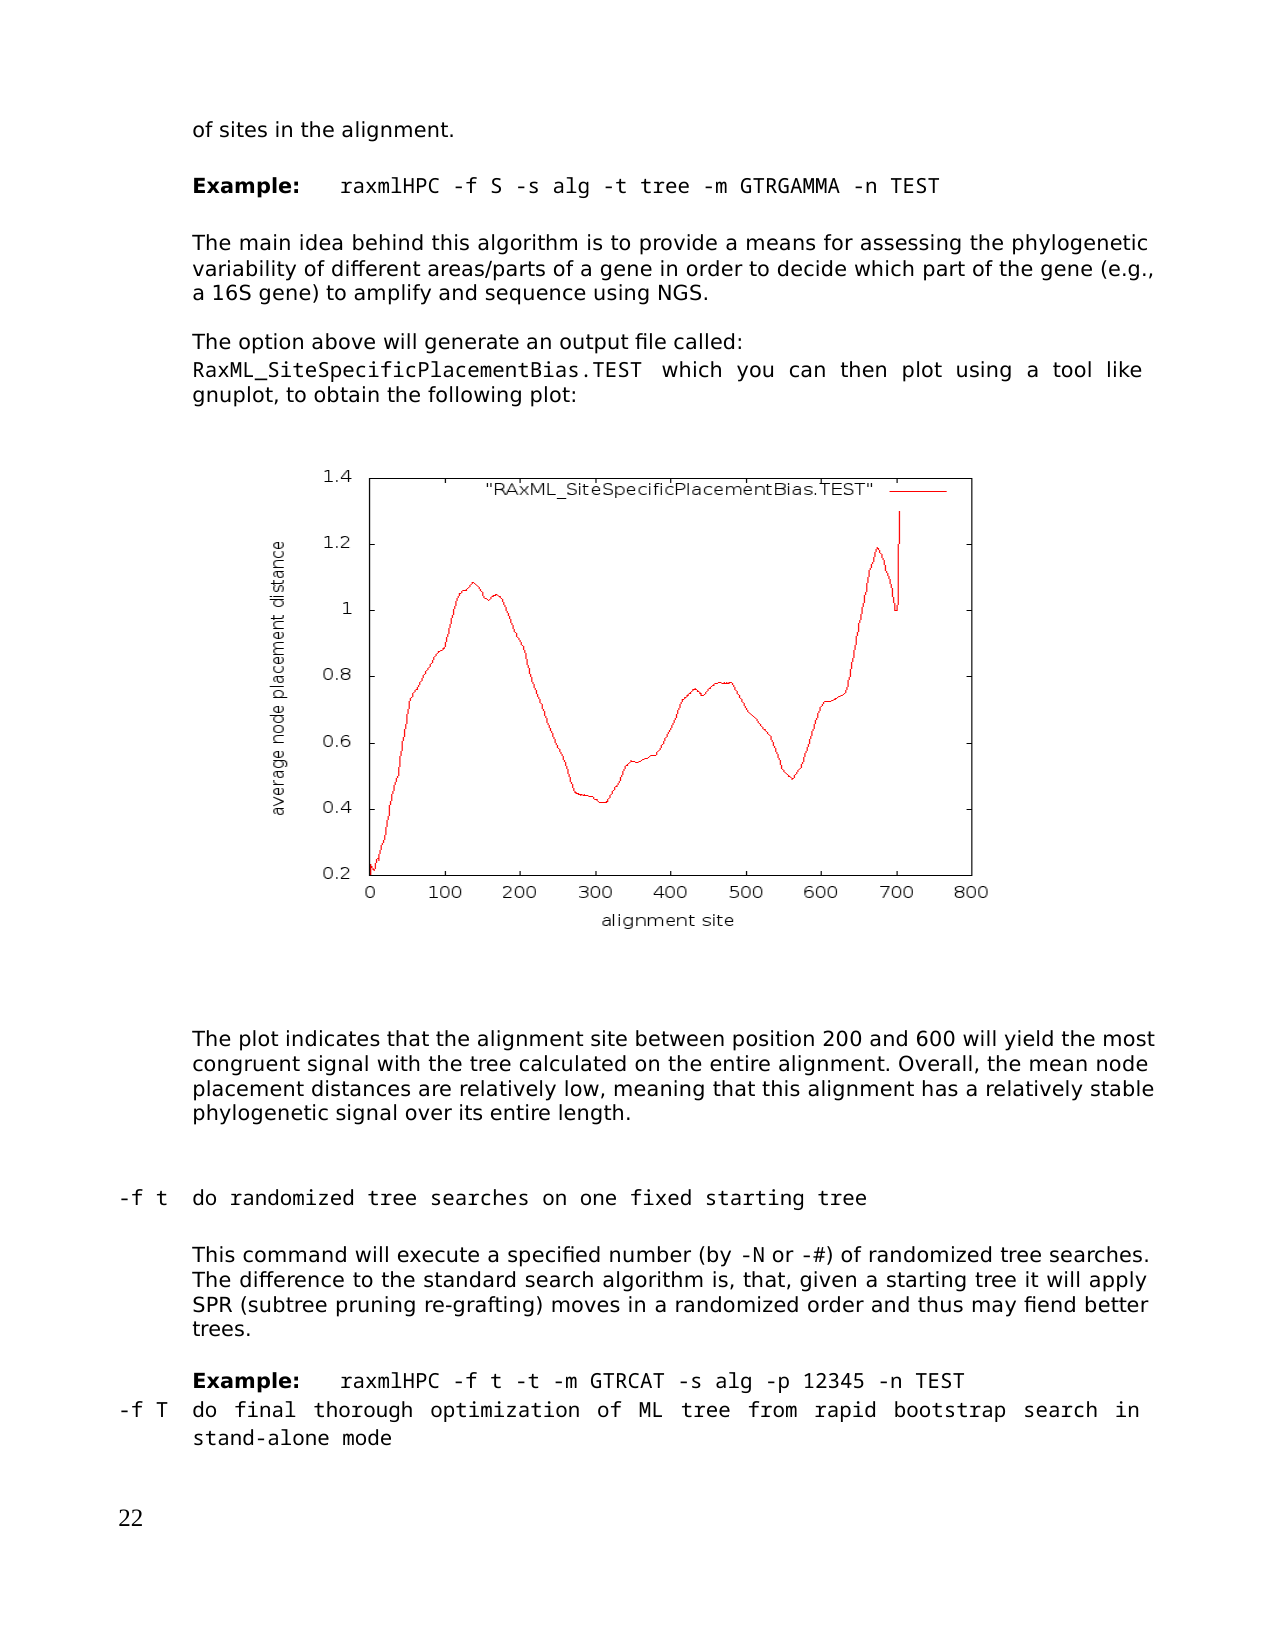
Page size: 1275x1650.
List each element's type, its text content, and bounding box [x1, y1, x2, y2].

text Example: raxmlHPC -f S -s alg -t tree -m GTRGAMMA -n TEST [118, 171, 1157, 200]
text The option above will generate an output file called: [118, 330, 1157, 355]
picture [264, 456, 1011, 936]
text RaxML_SiteSpecificPlacementBias.TEST which you can then plot using a tool like gnuplot, to obtain the following plot: [118, 355, 1157, 408]
text -f t do randomized tree searches on one fixed starting tree [118, 1182, 1157, 1211]
text -f T do final thorough optimization of ML tree from rapid bootstrap search in stand-alone mode [118, 1394, 1157, 1452]
text of sites in the alignment. [118, 118, 1157, 143]
text The plot indicates that the alignment site between position 200 and 600 will yield the most congruent signal with the tree calculated on the entire alignment. Overall, the mean node placement distances are relatively low, meaning that this alignment has a relatively stable phylogenetic signal over its entire length. [118, 1023, 1157, 1125]
text This command will execute a specified number (by -N or -#) of randomized tree searches. The difference to the standard search algorithm is, that, given a starting tree it will apply SPR (subtree pruning re-grafting) moves in a randomized order and thus may fiend better trees. [118, 1239, 1157, 1342]
text Example: raxmlHPC -f t -t -m GTRCAT -s alg -p 12345 -n TEST [118, 1366, 1157, 1394]
text The main idea behind this algorithm is to provide a means for assessing the phylogenetic variability of different areas/parts of a gene in order to decide which part of the gene (e.g., a 16S gene) to amplify and sequence using NGS. [118, 228, 1157, 306]
